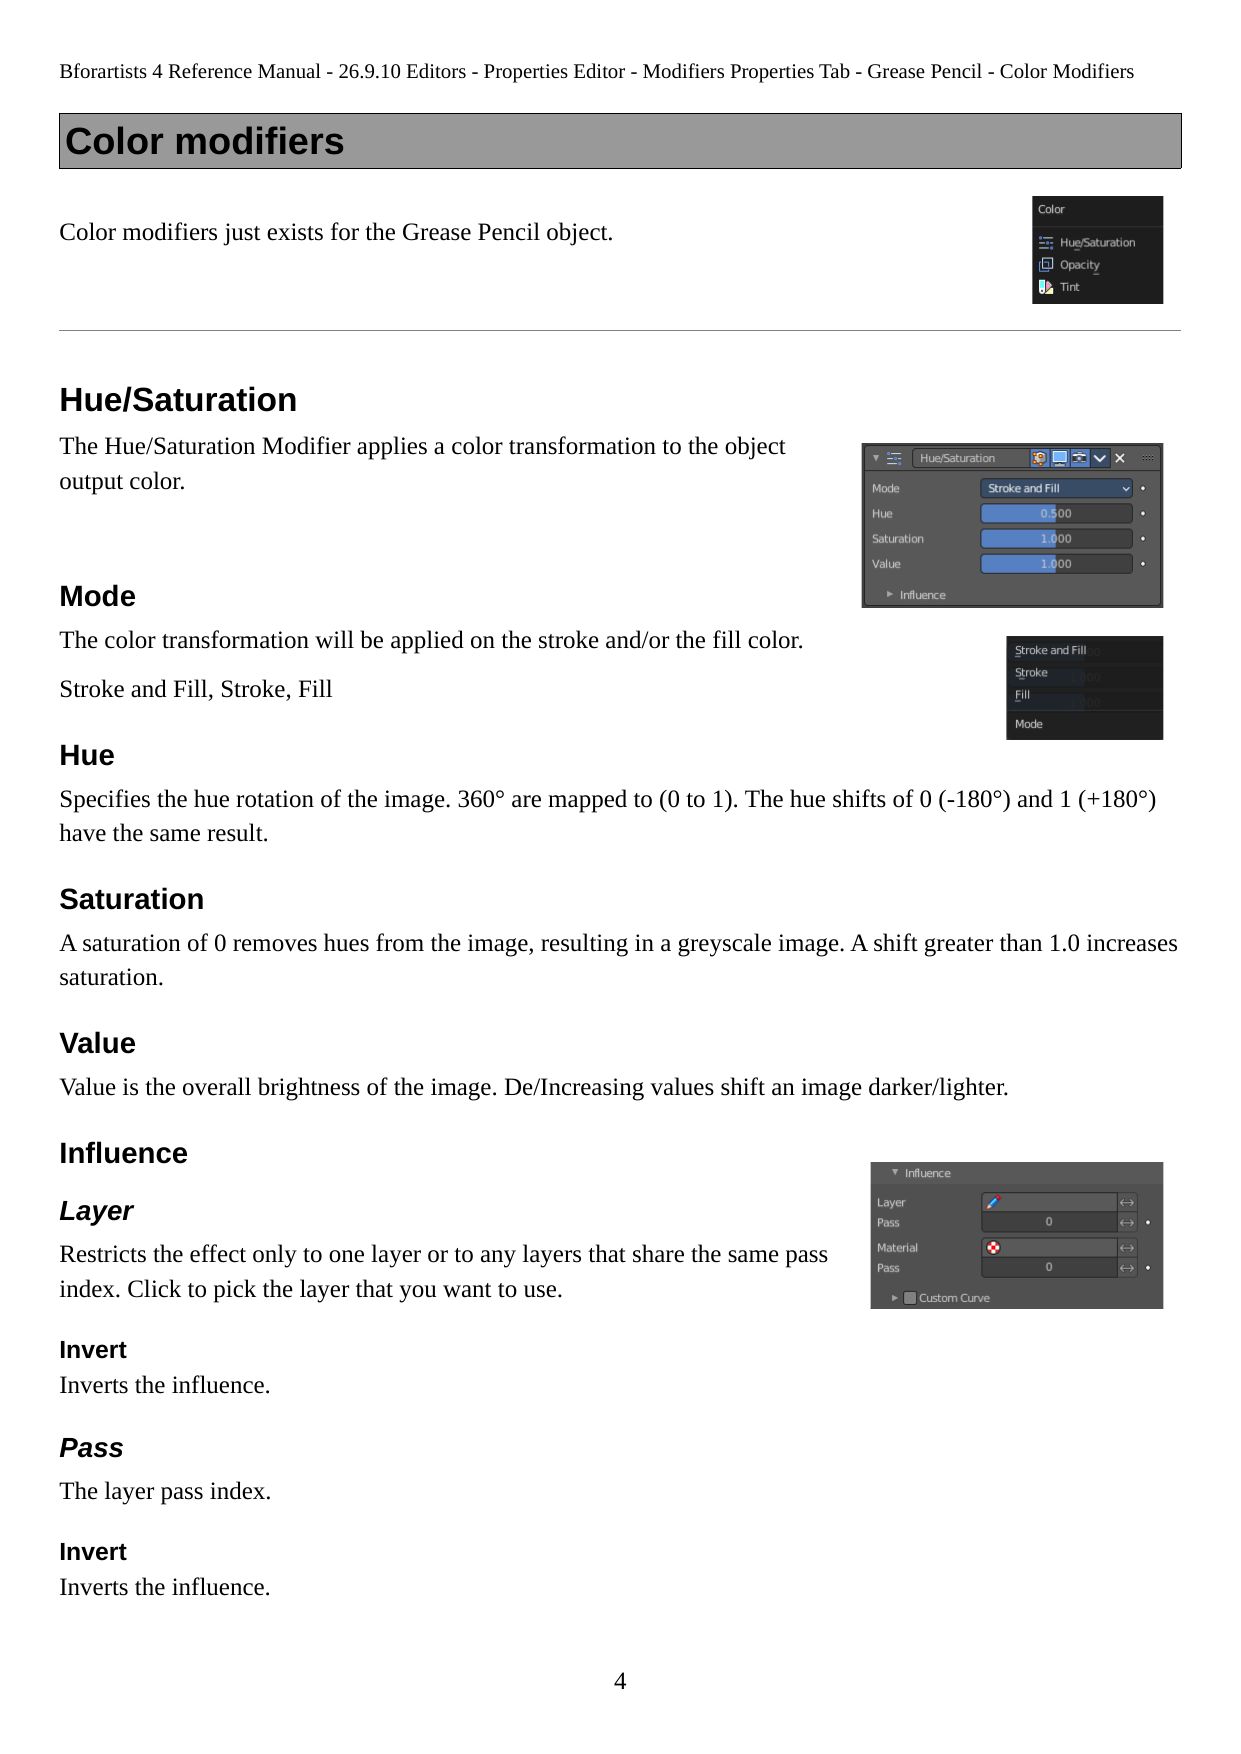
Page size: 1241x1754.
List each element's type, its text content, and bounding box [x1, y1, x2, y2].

text The color transformation will be applied on the stroke and/or the fill color. [59, 625, 1181, 653]
text Stroke and Fill, Stroke, Fill [59, 674, 1006, 702]
picture [1032, 196, 1164, 304]
subtitle Invert [59, 1537, 1181, 1566]
text Restricts the effect only to one layer or to any layers that share the same pass index. Click to pick the layer that you want to use. [59, 1239, 870, 1302]
text Inverts the influence. [59, 1370, 1181, 1399]
text Specifies the hue rotation of the image. 360° are mapped to (0 to 1). The hue shifts of 0 (-180°) and 1 (+180°) have the same result. [59, 784, 1181, 847]
text Color modifiers just exists for the Grease Pencil object. [59, 217, 1032, 246]
text A saturation of 0 removes hues from the image, resulting in a greyscale image. A shift greater than 1.0 increases saturation. [59, 928, 1181, 991]
subtitle Invert [59, 1335, 1181, 1364]
text The Hue/Saturation Modifier applies a color transformation to the object output color. [59, 431, 1181, 494]
text The layer pass index. [59, 1476, 1181, 1505]
subtitle Mode [59, 578, 1181, 612]
picture [1006, 636, 1164, 740]
subtitle Hue/Saturation [59, 380, 1181, 419]
text Value is the overall brightness of the image. De/Increasing values shift an image darker/lighter. [59, 1072, 1181, 1101]
subtitle Hue [59, 737, 1181, 771]
picture [870, 1162, 1164, 1309]
picture [861, 443, 1164, 608]
text Inverts the influence. [59, 1572, 1181, 1601]
subtitle [1164, 1195, 1181, 1227]
subtitle Saturation [59, 882, 1181, 916]
subtitle Pass [59, 1432, 1181, 1463]
subtitle Layer [59, 1195, 870, 1227]
subtitle Influence [59, 1136, 1181, 1170]
subtitle Value [59, 1026, 1181, 1060]
table_header Color modifiers [60, 114, 1181, 168]
